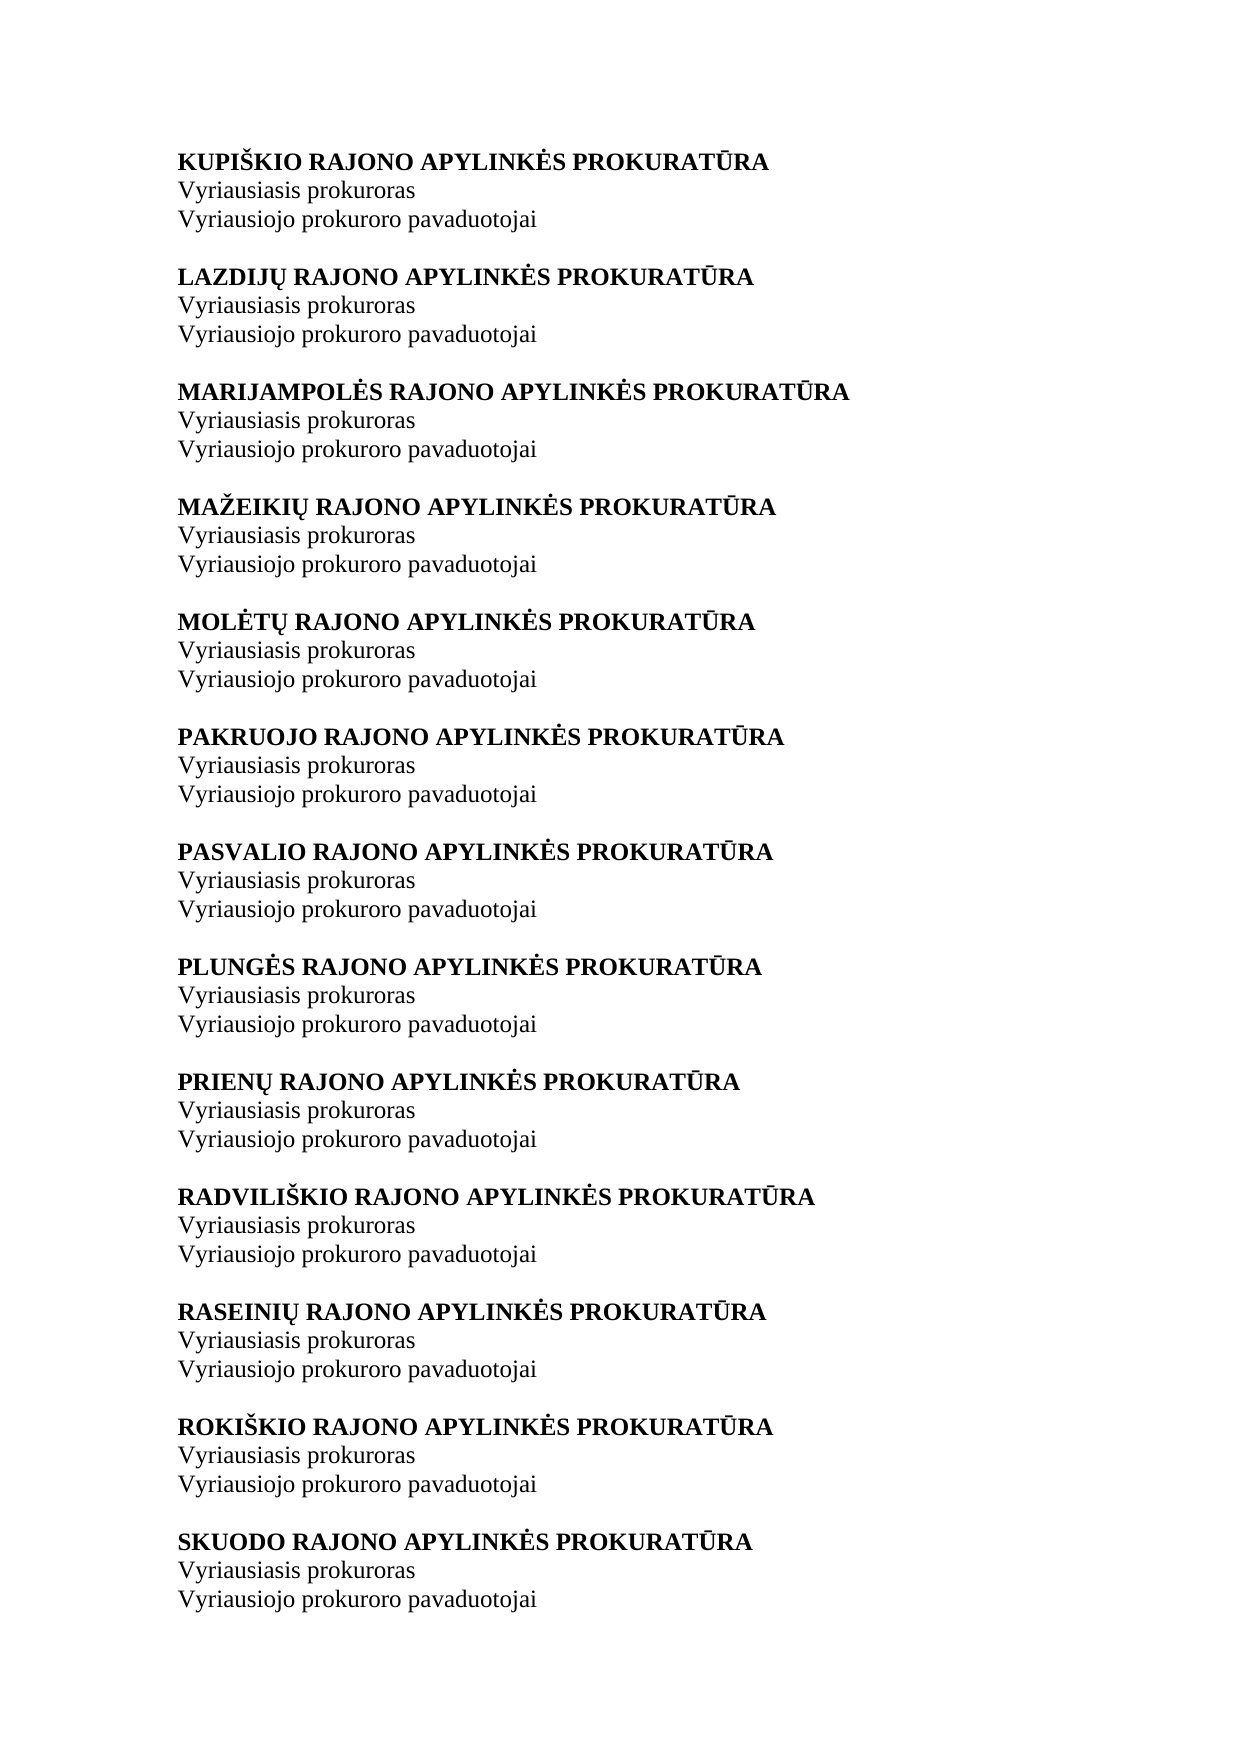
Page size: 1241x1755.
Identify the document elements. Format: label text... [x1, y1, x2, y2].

text Vyriausiasis prokuroras [177, 176, 1122, 204]
text PRIENŲ RAJONO APYLINKĖS PROKURATŪRA [177, 1067, 1122, 1096]
text Vyriausiasis prokuroras [177, 521, 1122, 549]
text Vyriausiojo prokuroro pavaduotojai [177, 434, 1122, 463]
text Vyriausiojo prokuroro pavaduotojai [177, 1354, 1122, 1383]
text Vyriausiasis prokuroras [177, 1096, 1122, 1124]
text Vyriausiasis prokuroras [177, 1556, 1122, 1584]
text Vyriausiojo prokuroro pavaduotojai [177, 1009, 1122, 1038]
text Vyriausiojo prokuroro pavaduotojai [177, 319, 1122, 348]
text rokiškio rajono apylinkės prokuratūra [177, 1412, 1122, 1441]
text MARIJAMPOLĖS RAJONO APYLINKĖS PROKURATŪRA [177, 377, 1122, 406]
text PASVALIO RAJONO APYLINKĖS PROKURATŪRA [177, 837, 1122, 866]
text Vyriausiojo prokuroro pavaduotojai [177, 1584, 1122, 1613]
text RASEINIŲ RAJONO APYLINKĖS PROKURATŪRA [177, 1297, 1122, 1326]
text Vyriausiojo prokuroro pavaduotojai [177, 1124, 1122, 1153]
text Vyriausiasis prokuroras [177, 1441, 1122, 1469]
text Vyriausiojo prokuroro pavaduotojai [177, 204, 1122, 233]
text KUPIŠKIO RAJONO APYLINKĖS PROKURATŪRA [177, 147, 1122, 176]
text Vyriausiasis prokuroras [177, 1211, 1122, 1239]
text MOLĖTŲ RAJONO APYLINKĖS PROKURATŪRA [177, 607, 1122, 636]
text Vyriausiojo prokuroro pavaduotojai [177, 664, 1122, 693]
text Vyriausiasis prokuroras [177, 636, 1122, 664]
text Vyriausiojo prokuroro pavaduotojai [177, 779, 1122, 808]
text Vyriausiojo prokuroro pavaduotojai [177, 894, 1122, 923]
text Vyriausiasis prokuroras [177, 866, 1122, 894]
text Vyriausiasis prokuroras [177, 1326, 1122, 1354]
text RADVILIŠKIO RAJONO APYLINKĖS PROKURATŪRA [177, 1182, 1122, 1211]
text Vyriausiasis prokuroras [177, 291, 1122, 319]
text MAŽEIKIŲ RAJONO APYLINKĖS PROKURATŪRA [177, 492, 1122, 521]
text LAZDIJŲ RAJONO APYLINKĖS PROKURATŪRA [177, 262, 1122, 291]
text Skuodo rajono apylinkės prokuratūra [177, 1527, 1122, 1556]
text PAKRUOJO RAJONO APYLINKĖS PROKURATŪRA [177, 722, 1122, 751]
text PLUNGĖS RAJONO APYLINKĖS PROKURATŪRA [177, 952, 1122, 981]
text Vyriausiasis prokuroras [177, 981, 1122, 1009]
text Vyriausiojo prokuroro pavaduotojai [177, 1239, 1122, 1268]
text Vyriausiasis prokuroras [177, 751, 1122, 779]
text Vyriausiojo prokuroro pavaduotojai [177, 549, 1122, 578]
text Vyriausiojo prokuroro pavaduotojai [177, 1469, 1122, 1498]
text Vyriausiasis prokuroras [177, 406, 1122, 434]
